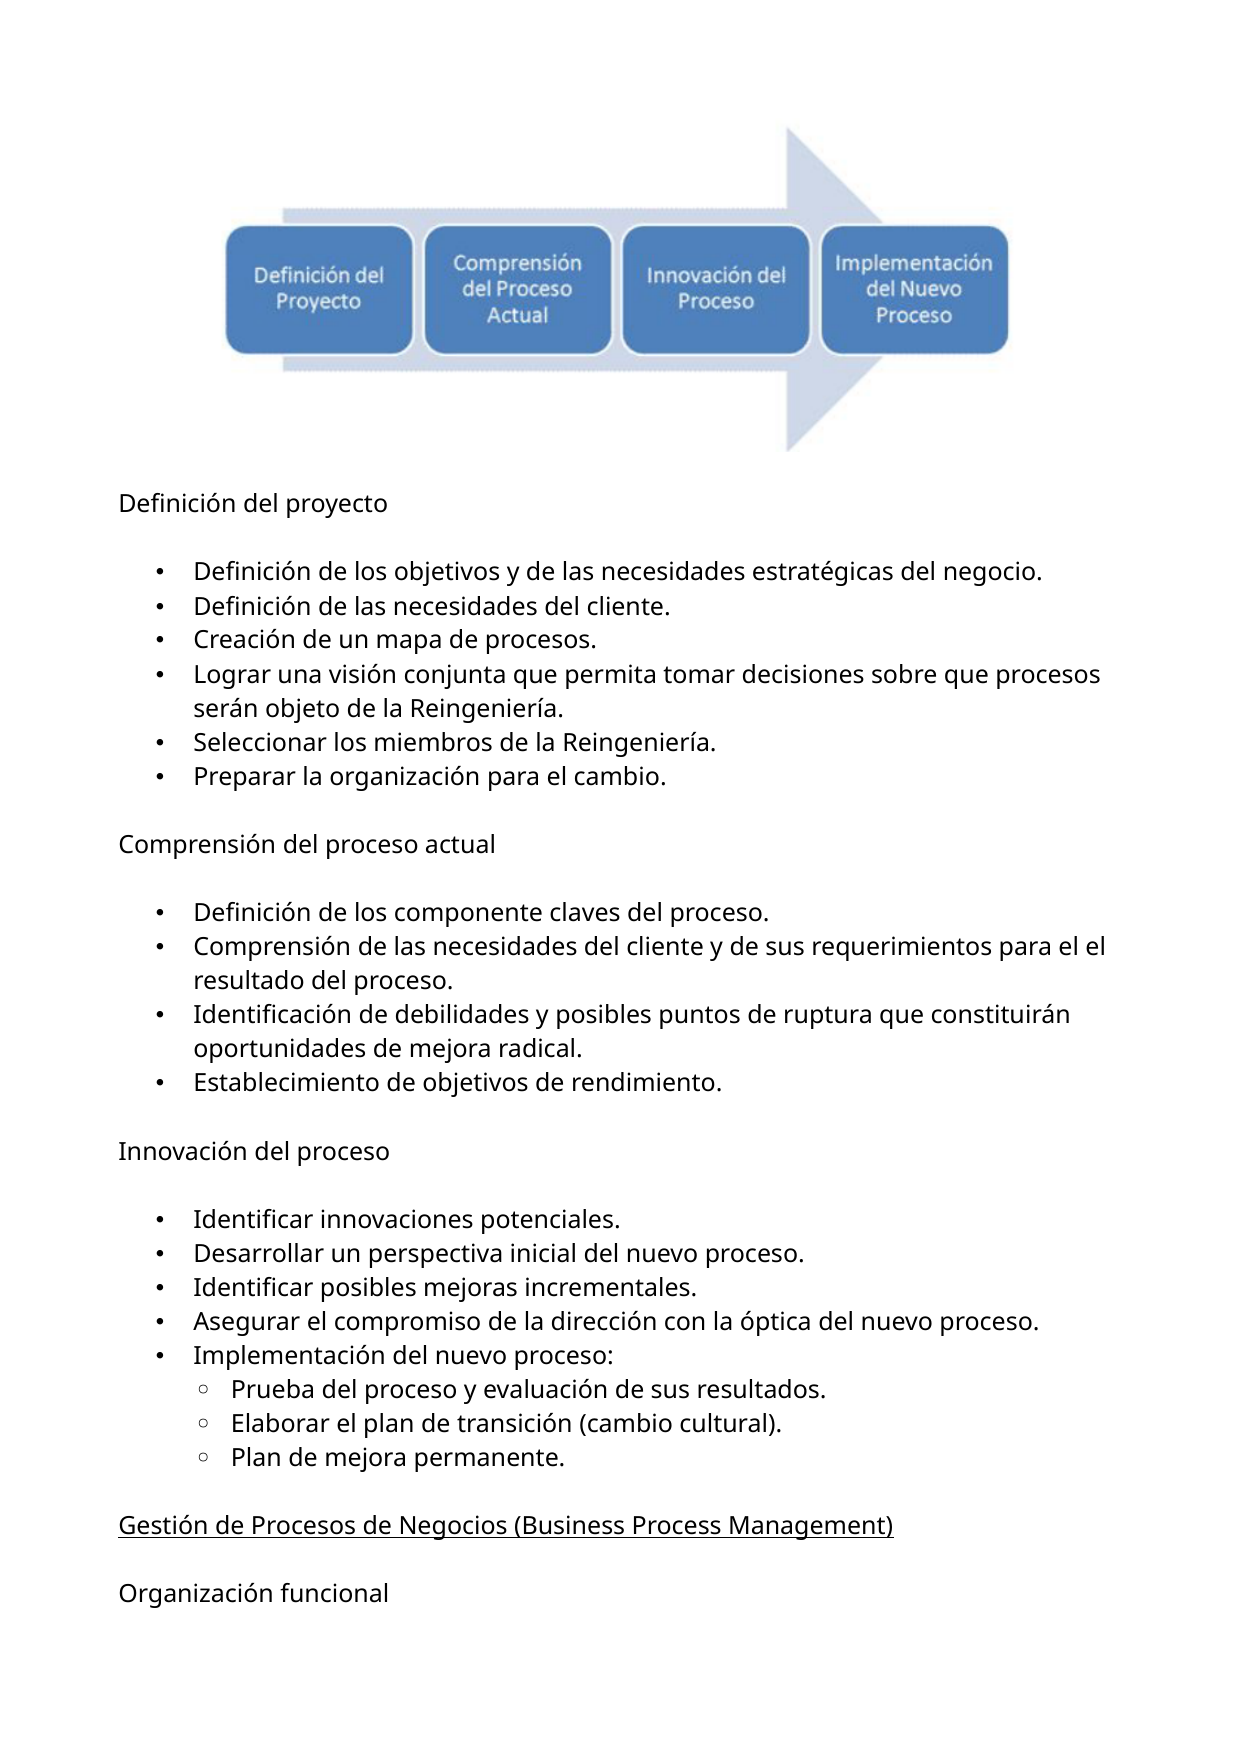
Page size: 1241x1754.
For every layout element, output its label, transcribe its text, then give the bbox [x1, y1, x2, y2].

list Identificar innovaciones potenciales. [156, 1201, 1122, 1235]
list Plan de mejora permanente. [193, 1440, 1122, 1474]
list Desarrollar un perspectiva inicial del nuevo proceso. [156, 1235, 1122, 1269]
list Establecimiento de objetivos de rendimiento. [156, 1065, 1122, 1099]
text Innovación del proceso [118, 1133, 1122, 1167]
list Identificar posibles mejoras incrementales. [156, 1269, 1122, 1303]
list Asegurar el compromiso de la dirección con la óptica del nuevo proceso. [156, 1303, 1122, 1337]
text Organización funcional [118, 1576, 1122, 1610]
list Implementación del nuevo proceso: [156, 1337, 1122, 1372]
list Identificación de debilidades y posibles puntos de ruptura que constituirán oportunidades de mejora radical. [156, 997, 1122, 1065]
list Definición de los objetivos y de las necesidades estratégicas del negocio. [156, 554, 1122, 588]
list Comprensión de las necesidades del cliente y de sus requerimientos para el el resultado del proceso. [156, 929, 1122, 997]
list Definición de los componente claves del proceso. [156, 895, 1122, 929]
picture [221, 118, 1019, 452]
text Definición del proyecto [118, 486, 1122, 520]
list Prueba del proceso y evaluación de sus resultados. [193, 1372, 1122, 1406]
list Definición de las necesidades del cliente. [156, 588, 1122, 622]
list Lograr una visión conjunta que permita tomar decisiones sobre que procesos serán objeto de la Reingeniería. [156, 656, 1122, 724]
text Gestión de Procesos de Negocios (Business Process Management) [118, 1508, 1122, 1542]
list Preparar la organización para el cambio. [156, 758, 1122, 792]
list Elaborar el plan de transición (cambio cultural). [193, 1406, 1122, 1440]
list Creación de un mapa de procesos. [156, 622, 1122, 656]
list Seleccionar los miembros de la Reingeniería. [156, 724, 1122, 758]
text Comprensión del proceso actual [118, 827, 1122, 861]
